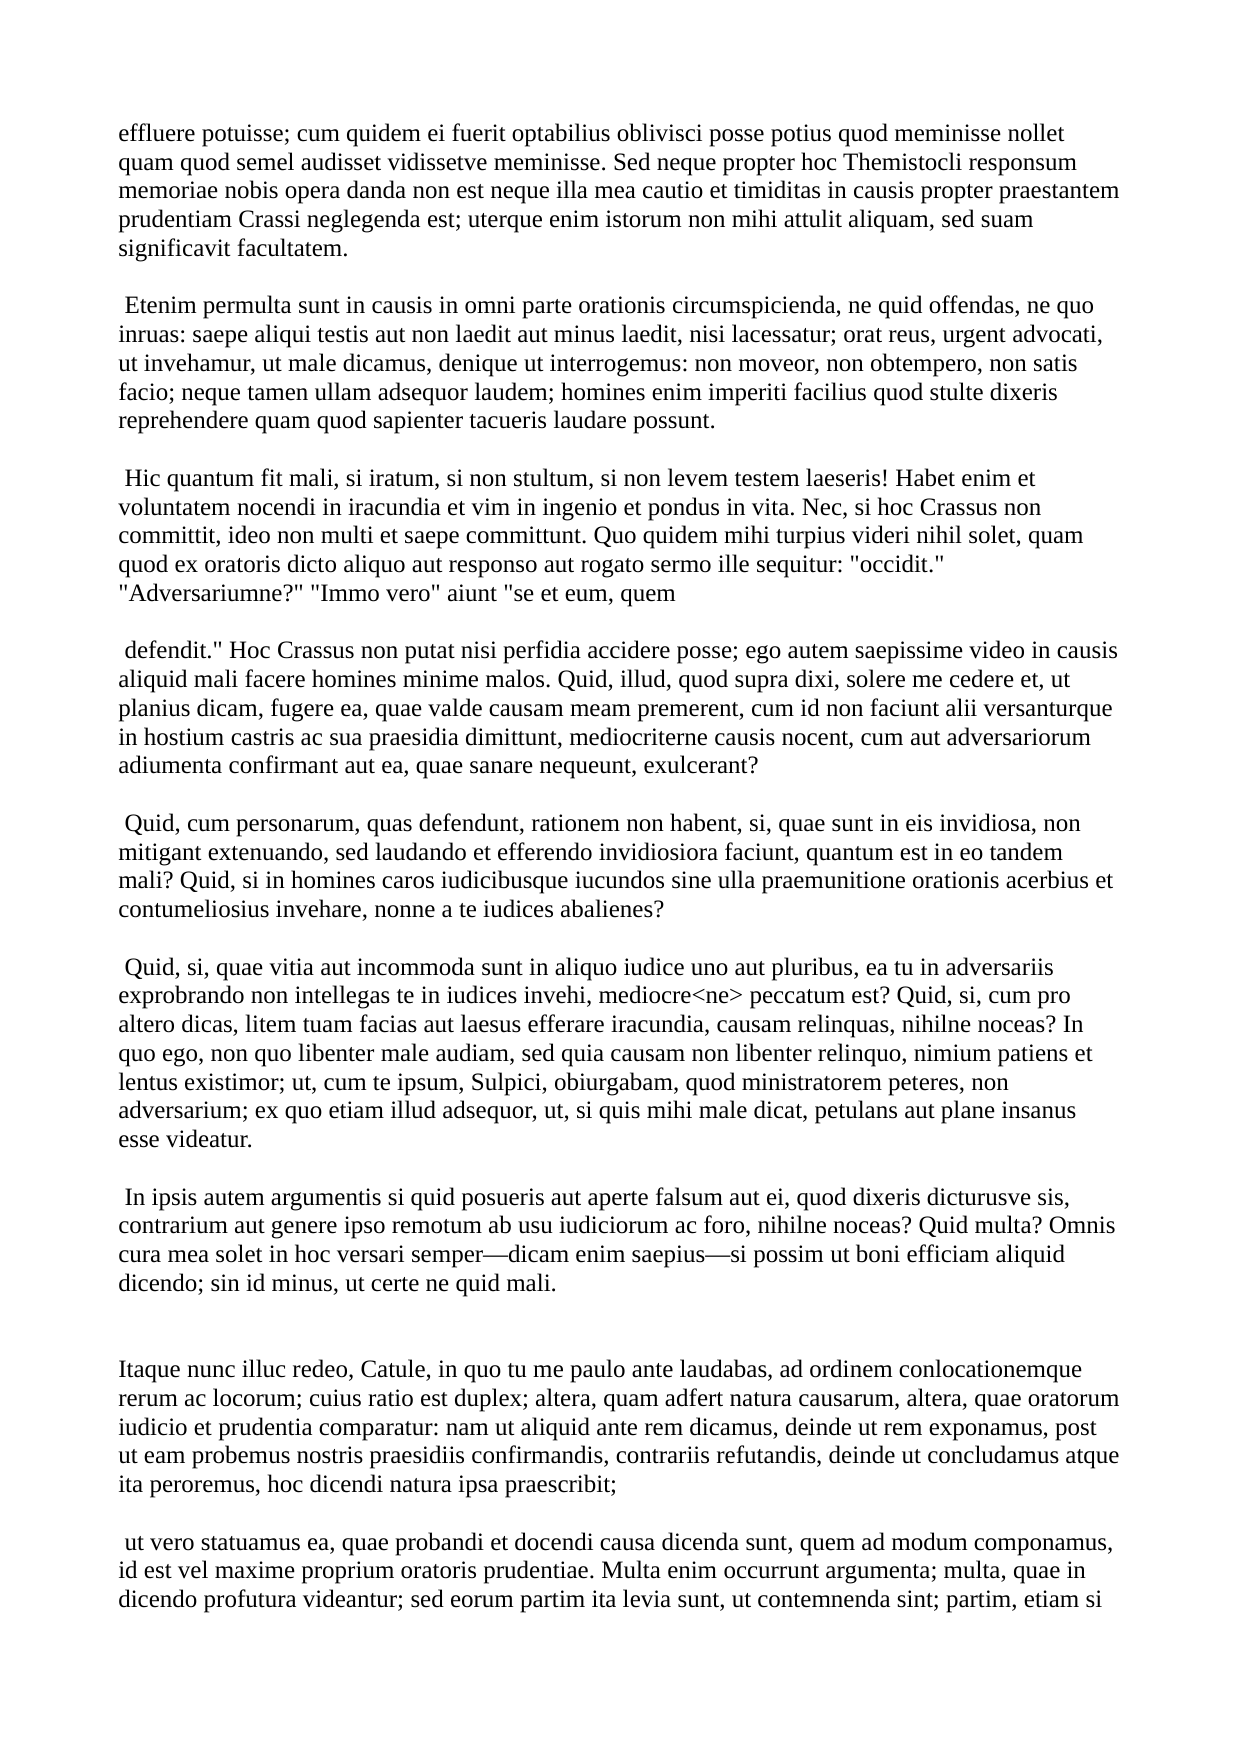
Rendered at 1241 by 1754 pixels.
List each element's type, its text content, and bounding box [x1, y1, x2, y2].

text ut vero statuamus ea, quae probandi et docendi causa dicenda sunt, quem ad modum componamus, id est vel maxime proprium oratoris prudentiae. Multa enim occurrunt argumenta; multa, quae in dicendo profutura videantur; sed eorum partim ita levia sunt, ut contemnenda sint; partim, etiam si [118, 1527, 1122, 1613]
text Itaque nunc illuc redeo, Catule, in quo tu me paulo ante laudabas, ad ordinem conlocationemque rerum ac locorum; cuius ratio est duplex; altera, quam adfert natura causarum, altera, quae oratorum iudicio et prudentia comparatur: nam ut aliquid ante rem dicamus, deinde ut rem exponamus, post ut eam probemus nostris praesidiis confirmandis, contrariis refutandis, deinde ut concludamus atque ita peroremus, hoc dicendi natura ipsa praescribit; [118, 1354, 1122, 1498]
text Quid, si, quae vitia aut incommoda sunt in aliquo iudice uno aut pluribus, ea tu in adversariis exprobrando non intellegas te in iudices invehi, mediocre<ne> peccatum est? Quid, si, cum pro altero dicas, litem tuam facias aut laesus efferare iracundia, causam relinquas, nihilne noceas? In quo ego, non quo libenter male audiam, sed quia causam non libenter relinquo, nimium patiens et lentus existimor; ut, cum te ipsum, Sulpici, obiurgabam, quod ministratorem peteres, non adversarium; ex quo etiam illud adsequor, ut, si quis mihi male dicat, petulans aut plane insanus esse videatur. [118, 952, 1122, 1153]
text Hic quantum fit mali, si iratum, si non stultum, si non levem testem laeseris! Habet enim et voluntatem nocendi in iracundia et vim in ingenio et pondus in vita. Nec, si hoc Crassus non committit, ideo non multi et saepe committunt. Quo quidem mihi turpius videri nihil solet, quam quod ex oratoris dicto aliquo aut responso aut rogato sermo ille sequitur: "occidit." "Adversariumne?" "Immo vero" aiunt "se et eum, quem [118, 463, 1122, 607]
text Etenim permulta sunt in causis in omni parte orationis circumspicienda, ne quid offendas, ne quo inruas: saepe aliqui testis aut non laedit aut minus laedit, nisi lacessatur; orat reus, urgent advocati, ut invehamur, ut male dicamus, denique ut interrogemus: non moveor, non obtempero, non satis facio; neque tamen ullam adsequor laudem; homines enim imperiti facilius quod stulte dixeris reprehendere quam quod sapienter tacueris laudare possunt. [118, 291, 1122, 434]
text effluere potuisse; cum quidem ei fuerit optabilius oblivisci posse potius quod meminisse nollet quam quod semel audisset vidissetve meminisse. Sed neque propter hoc Themistocli responsum memoriae nobis opera danda non est neque illa mea cautio et timiditas in causis propter praestantem prudentiam Crassi neglegenda est; uterque enim istorum non mihi attulit aliquam, sed suam significavit facultatem. [118, 118, 1122, 262]
text defendit." Hoc Crassus non putat nisi perfidia accidere posse; ego autem saepissime video in causis aliquid mali facere homines minime malos. Quid, illud, quod supra dixi, solere me cedere et, ut planius dicam, fugere ea, quae valde causam meam premerent, cum id non faciunt alii versanturque in hostium castris ac sua praesidia dimittunt, mediocriterne causis nocent, cum aut adversariorum adiumenta confirmant aut ea, quae sanare nequeunt, exulcerant? [118, 636, 1122, 779]
text Quid, cum personarum, quas defendunt, rationem non habent, si, quae sunt in eis invidiosa, non mitigant extenuando, sed laudando et efferendo invidiosiora faciunt, quantum est in eo tandem mali? Quid, si in homines caros iudicibusque iucundos sine ulla praemunitione orationis acerbius et contumeliosius invehare, nonne a te iudices abalienes? [118, 808, 1122, 923]
text In ipsis autem argumentis si quid posueris aut aperte falsum aut ei, quod dixeris dicturusve sis, contrarium aut genere ipso remotum ab usu iudiciorum ac foro, nihilne noceas? Quid multa? Omnis cura mea solet in hoc versari semper—dicam enim saepius—si possim ut boni efficiam aliquid dicendo; sin id minus, ut certe ne quid mali. [118, 1182, 1122, 1297]
